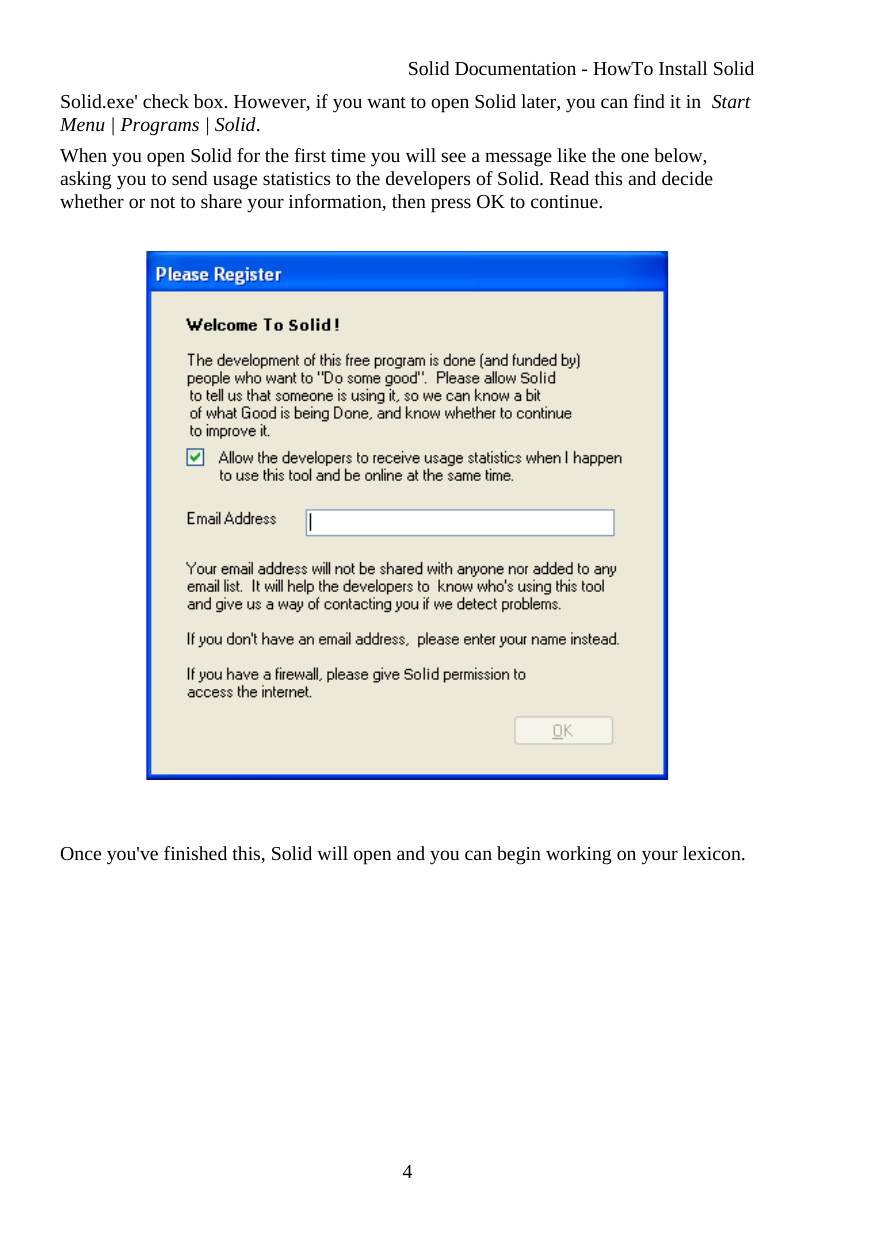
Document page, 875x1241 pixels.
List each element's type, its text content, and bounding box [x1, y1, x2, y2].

text Once you've finished this, Solid will open and you can begin working on your lexicon. [60, 842, 754, 864]
text Solid.exe' check box. However, if you want to open Solid later, you can find it in Start Menu | Programs | Solid. [60, 90, 754, 136]
text When you open Solid for the first time you will see a message like the one below, asking you to send usage statistics to the developers of Solid. Read this and decide whether or not to share your information, then press OK to continue. [60, 144, 754, 213]
picture [146, 251, 669, 780]
